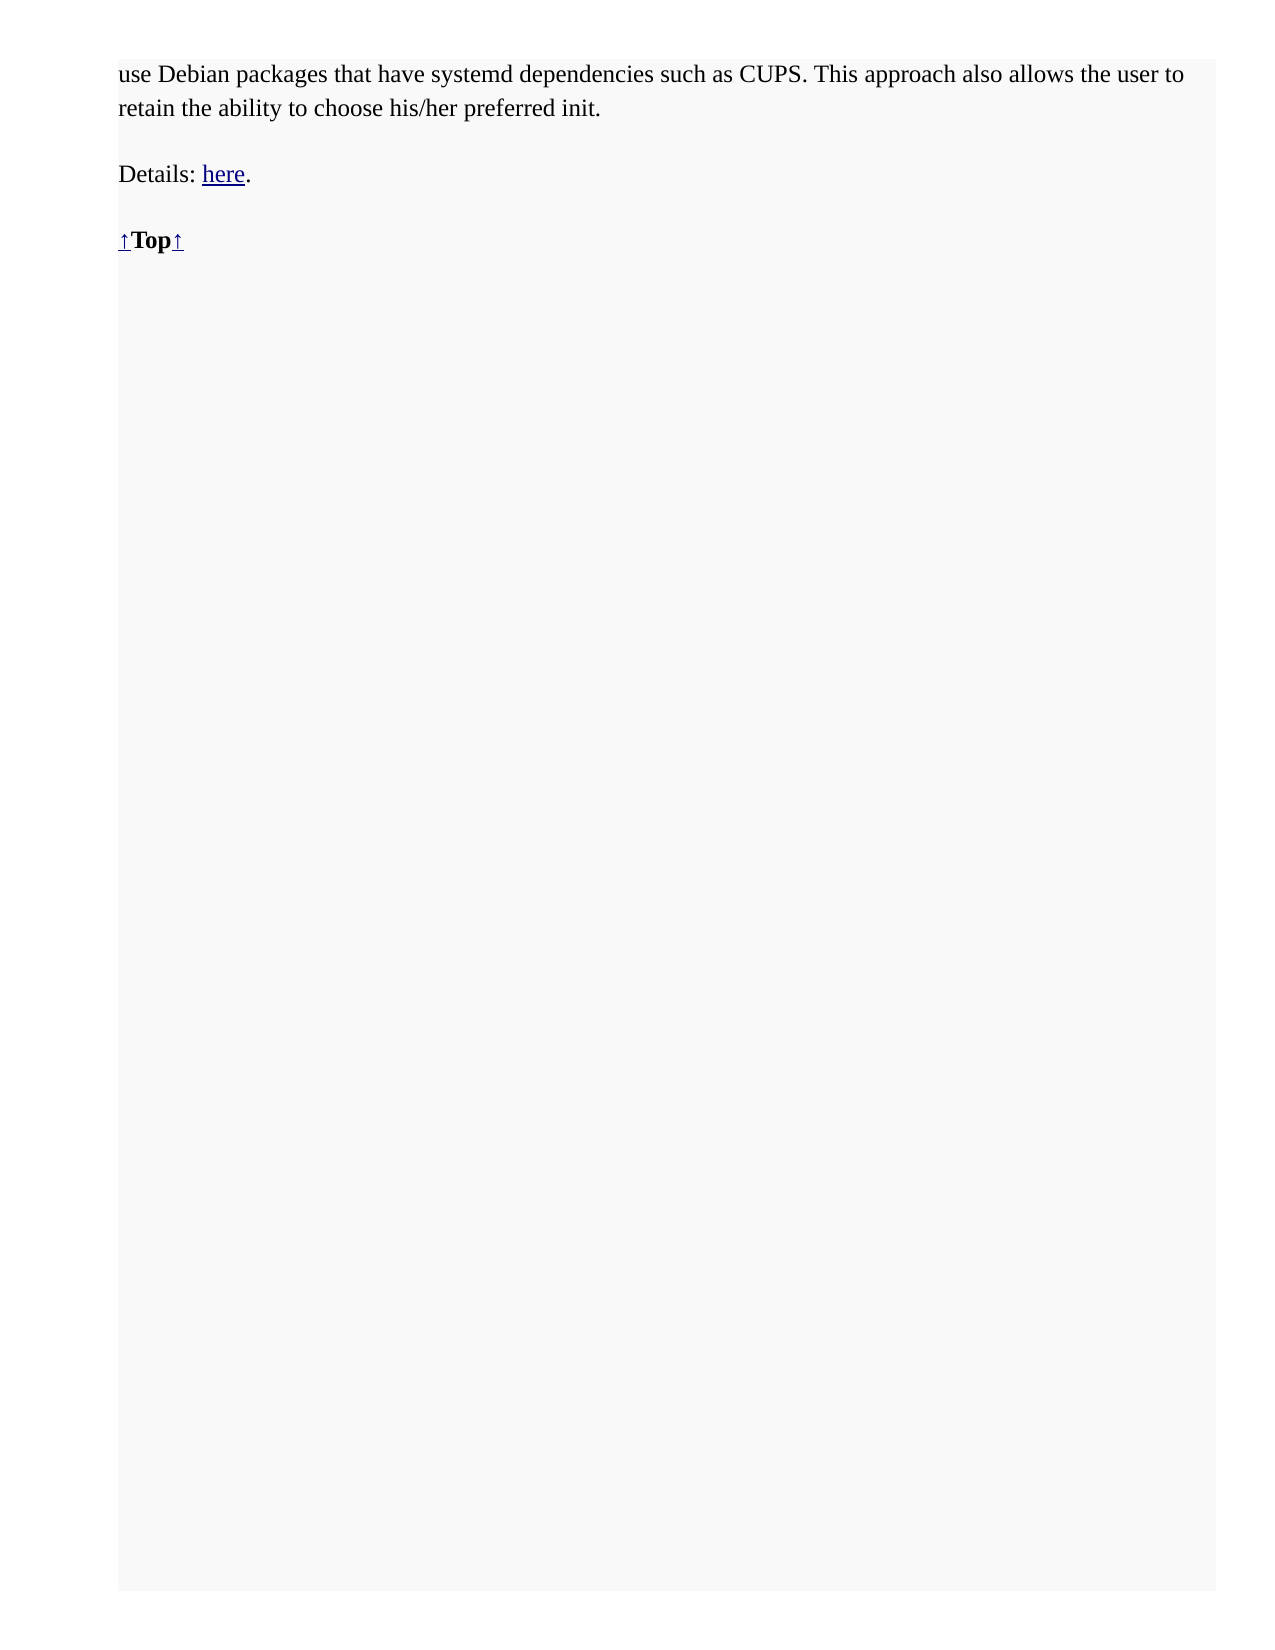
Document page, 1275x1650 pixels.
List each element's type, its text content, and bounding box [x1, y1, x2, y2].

text use Debian packages that have systemd dependencies such as CUPS. This approach also allows the user to retain the ability to choose his/her preferred init. [118, 59, 1216, 122]
text Details: here. [118, 159, 1216, 188]
text ↑Top↑ [118, 225, 1216, 254]
